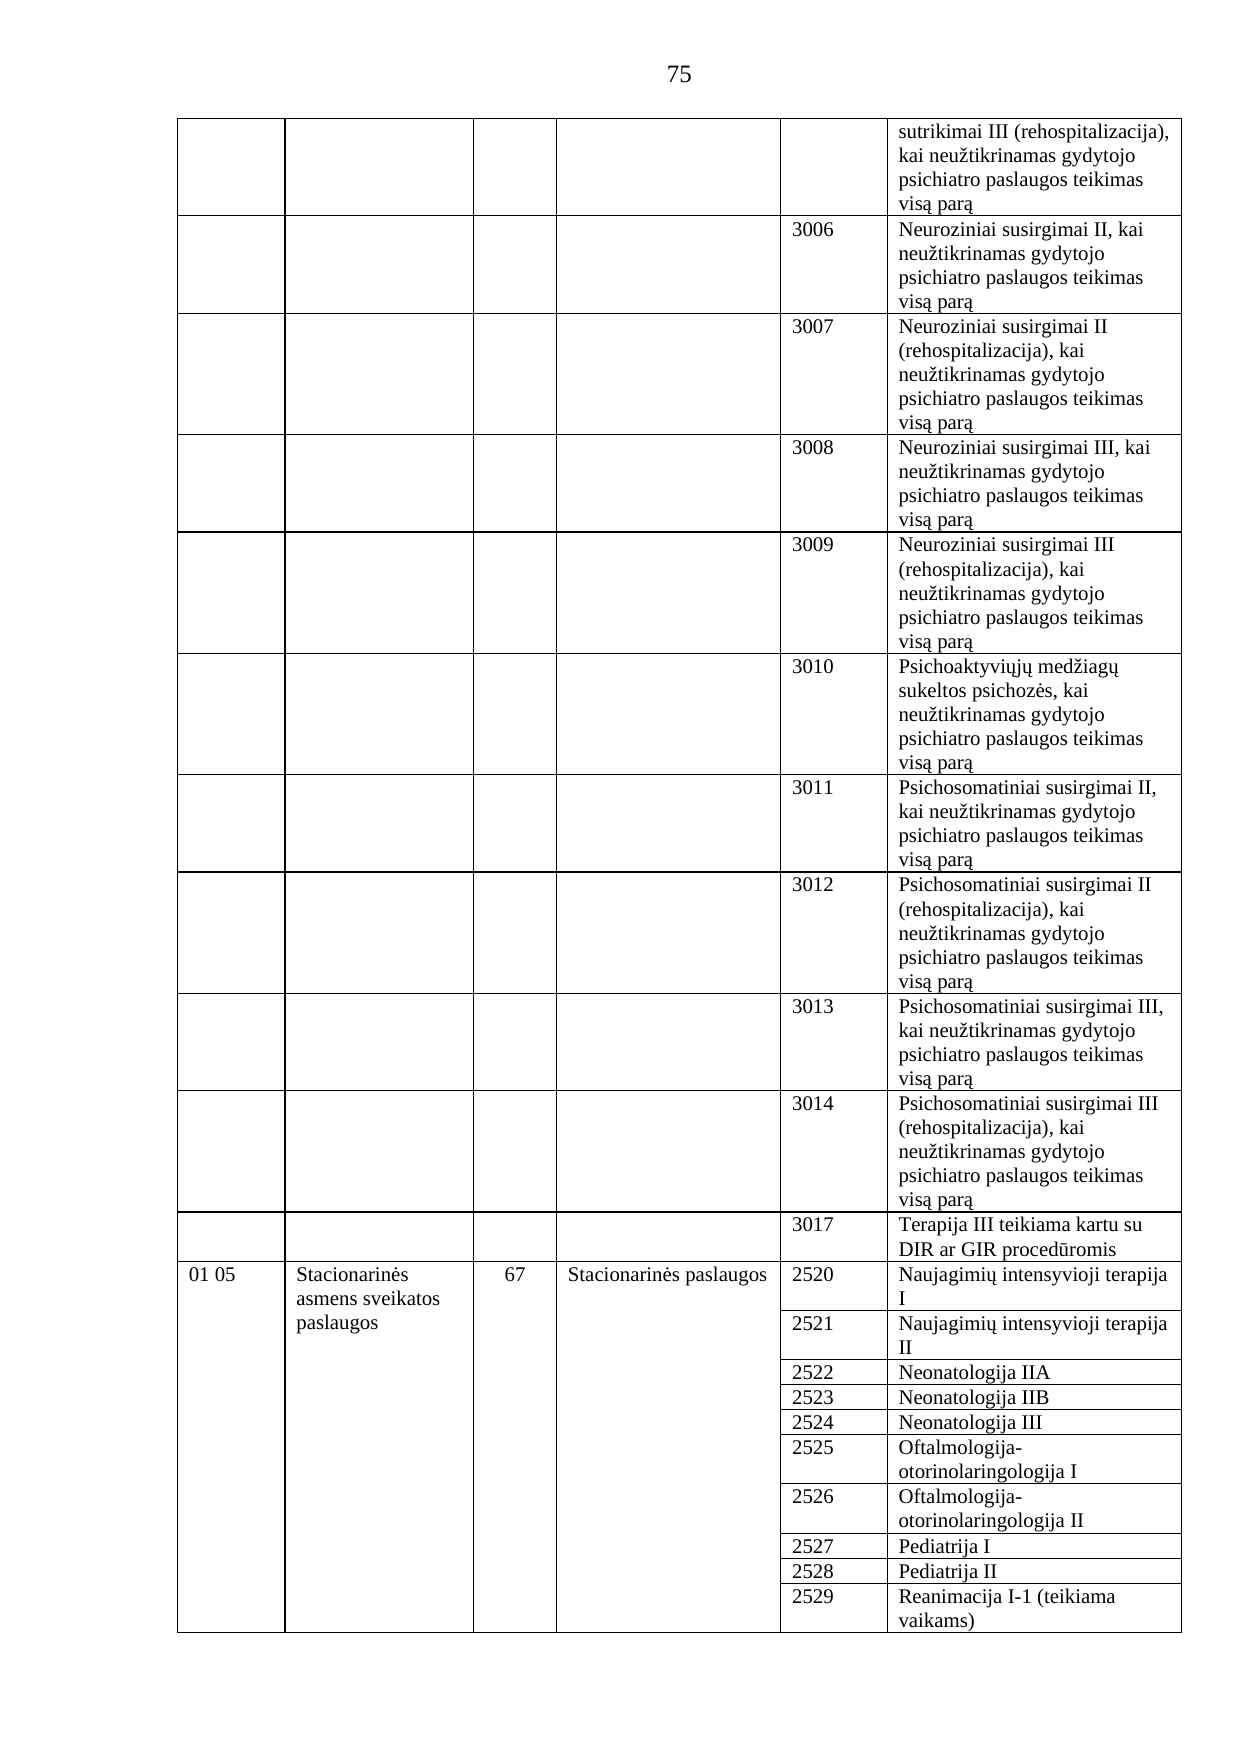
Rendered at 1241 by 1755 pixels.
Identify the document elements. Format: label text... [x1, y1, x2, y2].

table_cell 2521 [781, 1311, 887, 1359]
table_cell [286, 873, 473, 993]
table_cell [286, 1213, 473, 1261]
table_cell [474, 1213, 556, 1261]
table_cell 2524 [781, 1410, 887, 1434]
table_cell [557, 873, 780, 993]
table_cell [474, 314, 556, 434]
table_cell 3006 [781, 216, 887, 313]
table_cell 3007 [781, 314, 887, 434]
table_cell 3011 [781, 775, 887, 871]
table_cell [474, 216, 556, 313]
table_cell [178, 216, 284, 313]
table_cell [474, 1091, 556, 1211]
table_cell 3014 [781, 1091, 887, 1211]
table_cell Neuroziniai susirgimai II, kai neužtikrinamas gydytojo psichiatro paslaugos teikimas visą parą [888, 216, 1181, 313]
table_cell [286, 654, 473, 774]
table_cell [557, 1091, 780, 1211]
table_cell [286, 216, 473, 313]
table_cell 2527 [781, 1534, 887, 1558]
table_cell 2528 [781, 1559, 887, 1583]
table_cell [557, 216, 780, 313]
table_cell Neonatologija IIA [888, 1360, 1181, 1384]
table_cell [474, 654, 556, 774]
table_cell Psichoaktyviųjų medžiagų sukeltos psichozės, kai neužtikrinamas gydytojo psichiatro paslaugos teikimas visą parą [888, 654, 1181, 774]
table_cell [286, 775, 473, 871]
table_cell [557, 654, 780, 774]
table_cell Neuroziniai susirgimai III (rehospitalizacija), kai neužtikrinamas gydytojo psichiatro paslaugos teikimas visą parą [888, 533, 1181, 653]
table_cell [474, 873, 556, 993]
table_cell Psichosomatiniai susirgimai III, kai neužtikrinamas gydytojo psichiatro paslaugos teikimas visą parą [888, 994, 1181, 1090]
table_cell [286, 119, 473, 215]
table_cell [286, 314, 473, 434]
table_cell Stacionarinės asmens sveikatos paslaugos [286, 1262, 473, 1632]
table_cell Reanimacija I-1 (teikiama vaikams) [888, 1584, 1181, 1632]
table_cell Oftalmologija-otorinolaringologija I [888, 1435, 1181, 1483]
table_cell [286, 533, 473, 653]
table_cell Stacionarinės paslaugos [557, 1262, 780, 1632]
table_cell 3017 [781, 1213, 887, 1261]
table_cell 2522 [781, 1360, 887, 1384]
table_cell Neonatologija III [888, 1410, 1181, 1434]
table_cell [178, 435, 284, 531]
table_cell [286, 994, 473, 1090]
table_cell Neuroziniai susirgimai III, kai neužtikrinamas gydytojo psichiatro paslaugos teikimas visą parą [888, 435, 1181, 531]
table_cell 3008 [781, 435, 887, 531]
table_cell 01 05 [178, 1262, 284, 1632]
table_cell [557, 533, 780, 653]
table_cell [474, 119, 556, 215]
table_cell Terapija III teikiama kartu su DIR ar GIR procedūromis [888, 1213, 1181, 1261]
table_cell [474, 435, 556, 531]
table_cell 2525 [781, 1435, 887, 1483]
table_cell [178, 654, 284, 774]
table_cell 3010 [781, 654, 887, 774]
table_cell [557, 314, 780, 434]
table_cell Naujagimių intensyvioji terapija I [888, 1262, 1181, 1310]
table_cell 2520 [781, 1262, 887, 1310]
table_cell [178, 1213, 284, 1261]
table_cell Neuroziniai susirgimai II (rehospitalizacija), kai neužtikrinamas gydytojo psichiatro paslaugos teikimas visą parą [888, 314, 1181, 434]
table_cell 2523 [781, 1385, 887, 1409]
table_cell [557, 775, 780, 871]
table_cell Pediatrija I [888, 1534, 1181, 1558]
table_cell Psichosomatiniai susirgimai II (rehospitalizacija), kai neužtikrinamas gydytojo psichiatro paslaugos teikimas visą parą [888, 873, 1181, 993]
table_cell [557, 435, 780, 531]
table_cell [557, 1213, 780, 1261]
table_cell [474, 994, 556, 1090]
table_cell [178, 873, 284, 993]
table_cell [557, 119, 780, 215]
table_cell 2526 [781, 1484, 887, 1532]
table_cell [178, 314, 284, 434]
table_cell 2529 [781, 1584, 887, 1632]
table_cell 3009 [781, 533, 887, 653]
table_cell [286, 1091, 473, 1211]
table_cell Pediatrija II [888, 1559, 1181, 1583]
table_cell 3012 [781, 873, 887, 993]
table_cell Psichosomatiniai susirgimai III (rehospitalizacija), kai neužtikrinamas gydytojo psichiatro paslaugos teikimas visą parą [888, 1091, 1181, 1211]
table_cell [178, 775, 284, 871]
table_cell [557, 994, 780, 1090]
table_cell [178, 119, 284, 215]
table_cell Psichosomatiniai susirgimai II, kai neužtikrinamas gydytojo psichiatro paslaugos teikimas visą parą [888, 775, 1181, 871]
table_cell sutrikimai III (rehospitalizacija), kai neužtikrinamas gydytojo psichiatro paslaugos teikimas visą parą [888, 119, 1181, 215]
table_cell 3013 [781, 994, 887, 1090]
table_cell Neonatologija IIB [888, 1385, 1181, 1409]
table_cell [178, 1091, 284, 1211]
table_cell [781, 119, 887, 215]
table_cell [178, 994, 284, 1090]
table_cell 67 [474, 1262, 556, 1632]
table_cell [474, 533, 556, 653]
table_cell [474, 775, 556, 871]
table_cell Naujagimių intensyvioji terapija II [888, 1311, 1181, 1359]
table_cell Oftalmologija-otorinolaringologija II [888, 1484, 1181, 1532]
table_cell [178, 533, 284, 653]
table_cell [286, 435, 473, 531]
